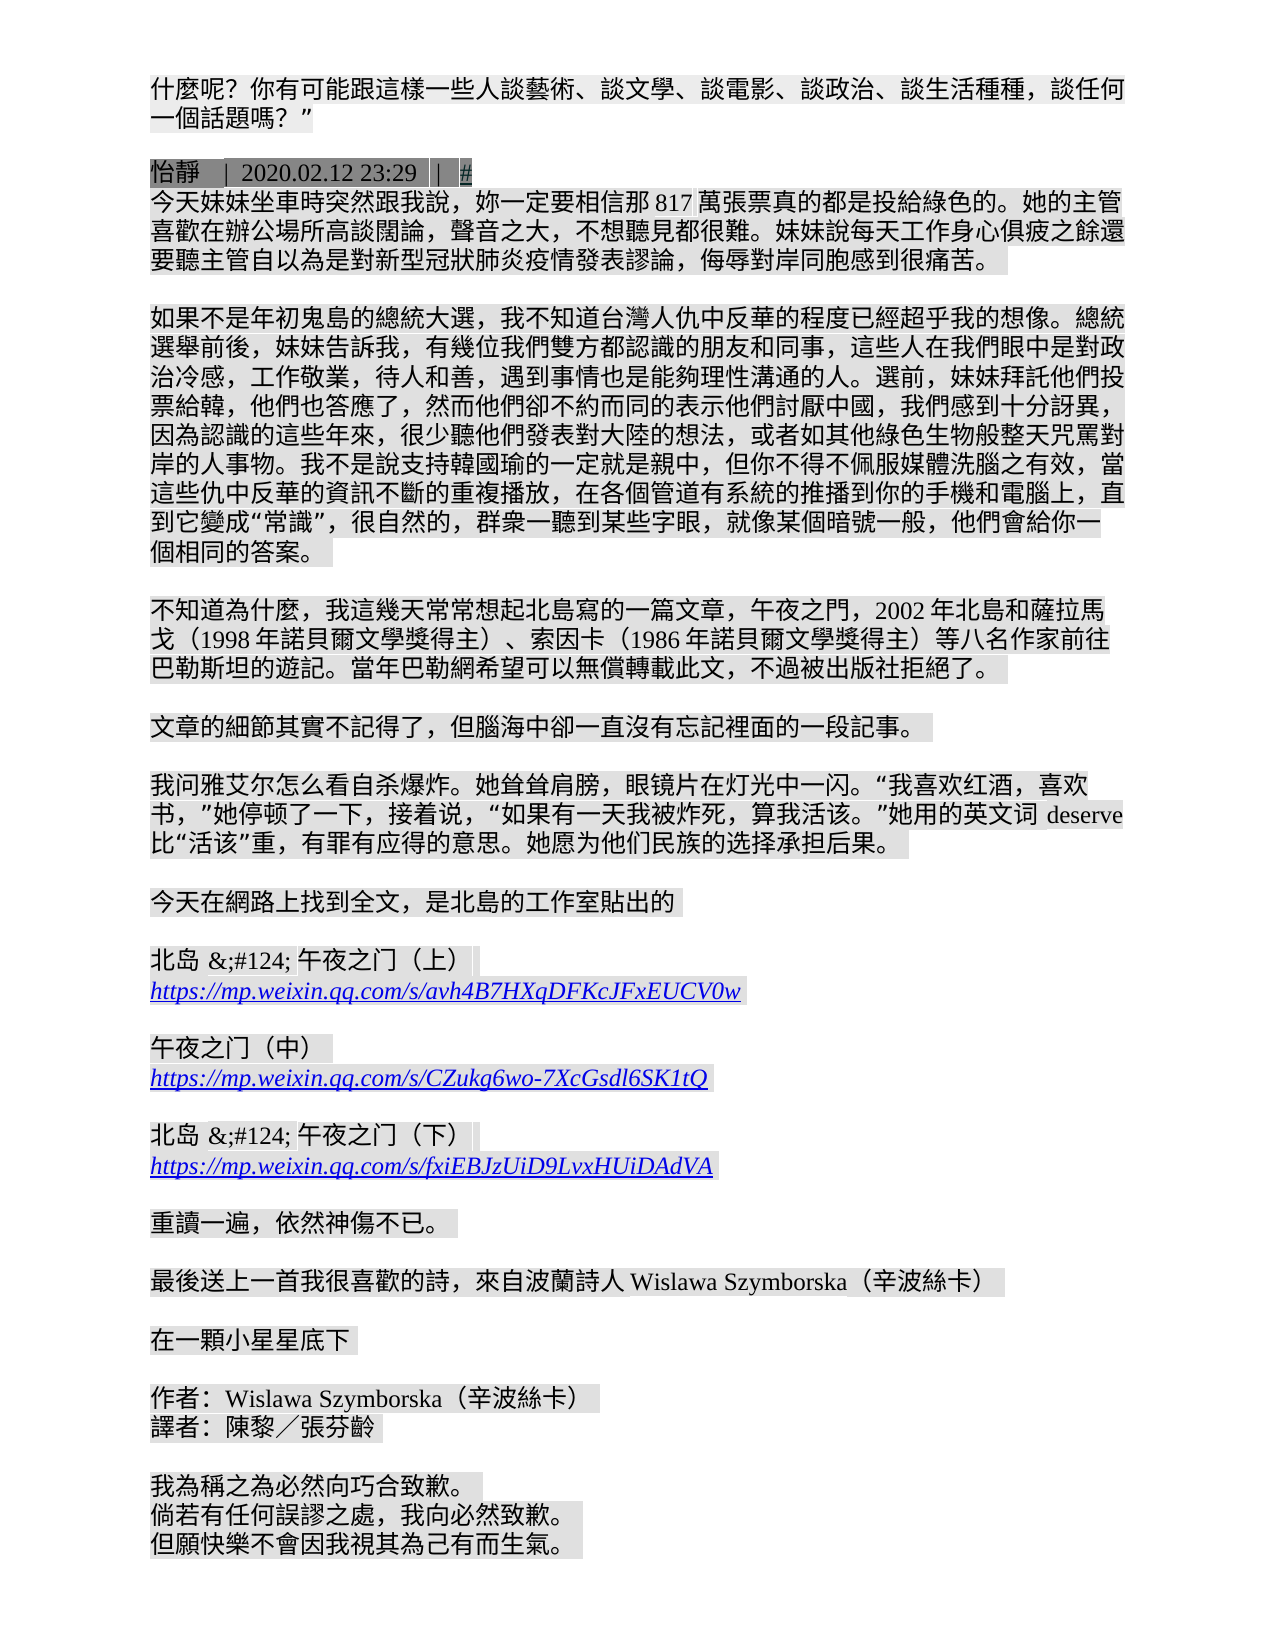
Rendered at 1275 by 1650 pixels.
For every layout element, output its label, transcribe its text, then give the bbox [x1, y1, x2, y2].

text 怡靜 | 2020.02.12 23:29 | # [150, 158, 1125, 188]
text 什麼呢？你有可能跟這樣一些人談藝術、談文學、談電影、談政治、談生活種種，談任何一個話題嗎？” [150, 75, 1125, 133]
text 今天妹妹坐車時突然跟我說，妳一定要相信那817萬張票真的都是投給綠色的。她的主管喜歡在辦公場所高談闊論，聲音之大，不想聽見都很難。妹妹說每天工作身心俱疲之餘還要聽主管自以為是對新型冠狀肺炎疫情發表謬論，侮辱對岸同胞感到很痛苦。 如果不是年初鬼島的總統大選，我不知道台灣人仇中反華的程度已經超乎我的想像。總統選舉前後，妹妹告訴我，有幾位我們雙方都認識的朋友和同事，這些人在我們眼中是對政治冷感，工作敬業，待人和善，遇到事情也是能夠理性溝通的人。選前，妹妹拜託他們投票給韓，他們也答應了，然而他們卻不約而同的表示他們討厭中國，我們感到十分訝異，因為認識的這些年來，很少聽他們發表對大陸的想法，或者如其他綠色生物般整天咒罵對岸的人事物。我不是說支持韓國瑜的一定就是親中，但你不得不佩服媒體洗腦之有效，當這些仇中反華的資訊不斷的重複播放，在各個管道有系統的推播到你的手機和電腦上，直到它變成“常識”，很自然的，群衆一聽到某些字眼，就像某個暗號一般，他們會給你一個相同的答案。 不知道為什麼，我這幾天常常想起北島寫的一篇文章，午夜之門，2002年北島和薩拉馬戈（1998年諾貝爾文學獎得主）、索因卡（1986年諾貝爾文學獎得主）等八名作家前往巴勒斯坦的遊記。當年巴勒網希望可以無償轉載此文，不過被出版社拒絕了。 文章的細節其實不記得了，但腦海中卻一直沒有忘記裡面的一段記事。 我问雅艾尔怎么看自杀爆炸。她耸耸肩膀，眼镜片在灯光中一闪。“我喜欢红酒，喜欢书，”她停顿了一下，接着说，“如果有一天我被炸死，算我活该。”她用的英文词 deserve 比“活该”重，有罪有应得的意思。她愿为他们民族的选择承担后果。 今天在網路上找到全文，是北島的工作室貼出的 北岛 &;#124; 午夜之门（上） https://mp.weixin.qq.com/s/avh4B7HXqDFKcJFxEUCV0w 午夜之门（中） https://mp.weixin.qq.com/s/CZukg6wo-7XcGsdl6SK1tQ 北岛 &;#124; 午夜之门（下） https://mp.weixin.qq.com/s/fxiEBJzUiD9LvxHUiDAdVA 重讀一遍，依然神傷不已。 最後送上一首我很喜歡的詩，來自波蘭詩人Wislawa Szymborska（辛波絲卡） 在一顆小星星底下 作者：Wislawa Szymborska（辛波絲卡） 譯者：陳黎／張芬齡 我為稱之為必然向巧合致歉。 倘若有任何誤謬之處，我向必然致歉。 但願快樂不會因我視其為己有而生氣。 [150, 188, 1125, 1559]
